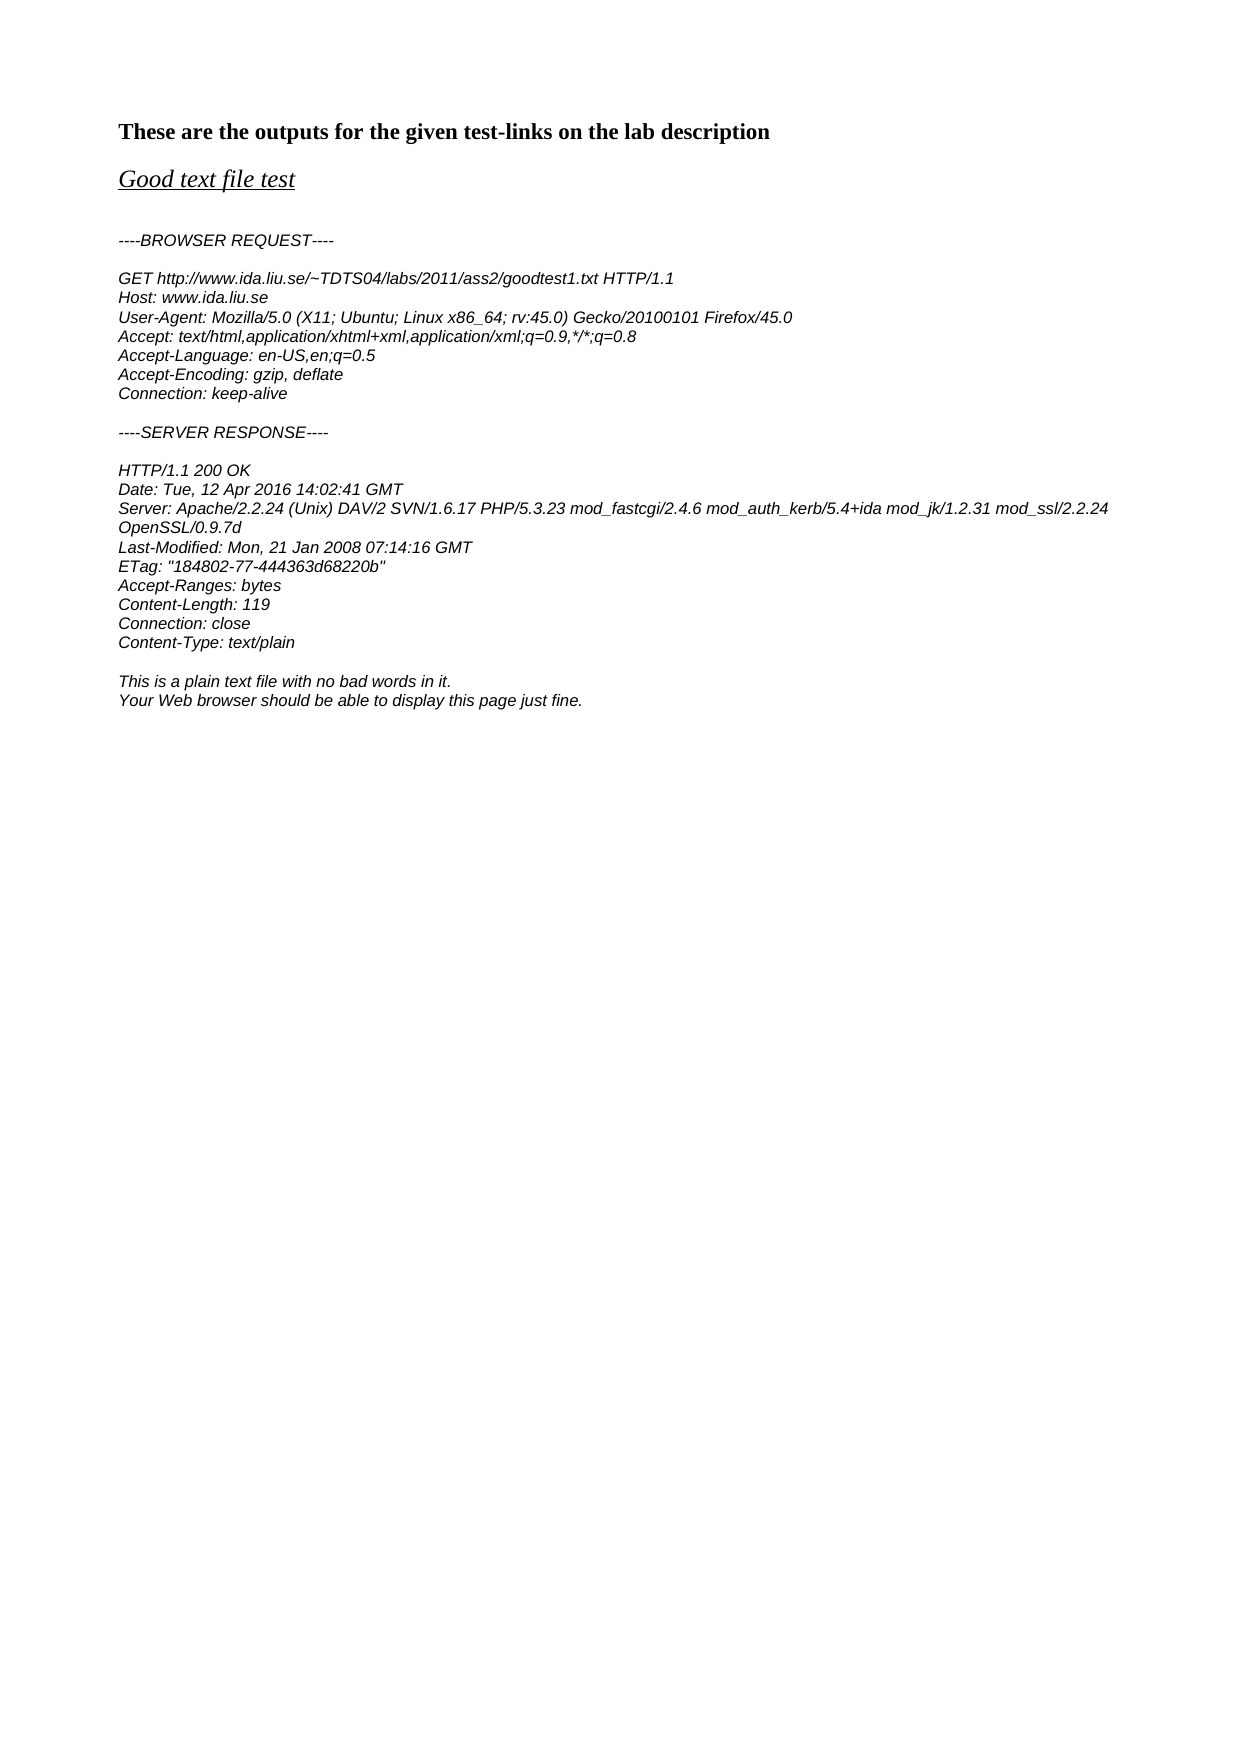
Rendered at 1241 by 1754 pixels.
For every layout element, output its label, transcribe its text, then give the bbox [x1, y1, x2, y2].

text ----SERVER RESPONSE---- [118, 422, 1122, 442]
text Last-Modified: Mon, 21 Jan 2008 07:14:16 GMT [118, 537, 1122, 557]
text GET http://www.ida.liu.se/~TDTS04/labs/2011/ass2/goodtest1.txt HTTP/1.1 [118, 269, 1122, 288]
text Connection: keep-alive [118, 384, 1122, 403]
text Your Web browser should be able to display this page just fine. [118, 691, 1122, 710]
text ----BROWSER REQUEST---- [118, 231, 1122, 250]
text Accept: text/html,application/xhtml+xml,application/xml;q=0.9,*/*;q=0.8 [118, 327, 1122, 346]
text This is a plain text file with no bad words in it. [118, 672, 1122, 691]
text Accept-Ranges: bytes [118, 576, 1122, 595]
text Server: Apache/2.2.24 (Unix) DAV/2 SVN/1.6.17 PHP/5.3.23 mod_fastcgi/2.4.6 mod_auth_kerb/5.4+ida mod_jk/1.2.31 mod_ssl/2.2.24 OpenSSL/0.9.7d [118, 499, 1122, 537]
text Host: www.ida.liu.se [118, 288, 1122, 307]
text ETag: "184802-77-444363d68220b" [118, 557, 1122, 576]
text Content-Type: text/plain [118, 633, 1122, 652]
text User-Agent: Mozilla/5.0 (X11; Ubuntu; Linux x86_64; rv:45.0) Gecko/20100101 Firefox/45.0 [118, 307, 1122, 327]
text Accept-Encoding: gzip, deflate [118, 365, 1122, 384]
text Content-Length: 119 [118, 595, 1122, 614]
text HTTP/1.1 200 OK [118, 461, 1122, 480]
text Connection: close [118, 614, 1122, 633]
text Good text file test [118, 164, 1122, 192]
text Date: Tue, 12 Apr 2016 14:02:41 GMT [118, 480, 1122, 499]
text Accept-Language: en-US,en;q=0.5 [118, 346, 1122, 365]
text These are the outputs for the given test-links on the lab description [118, 118, 1122, 144]
